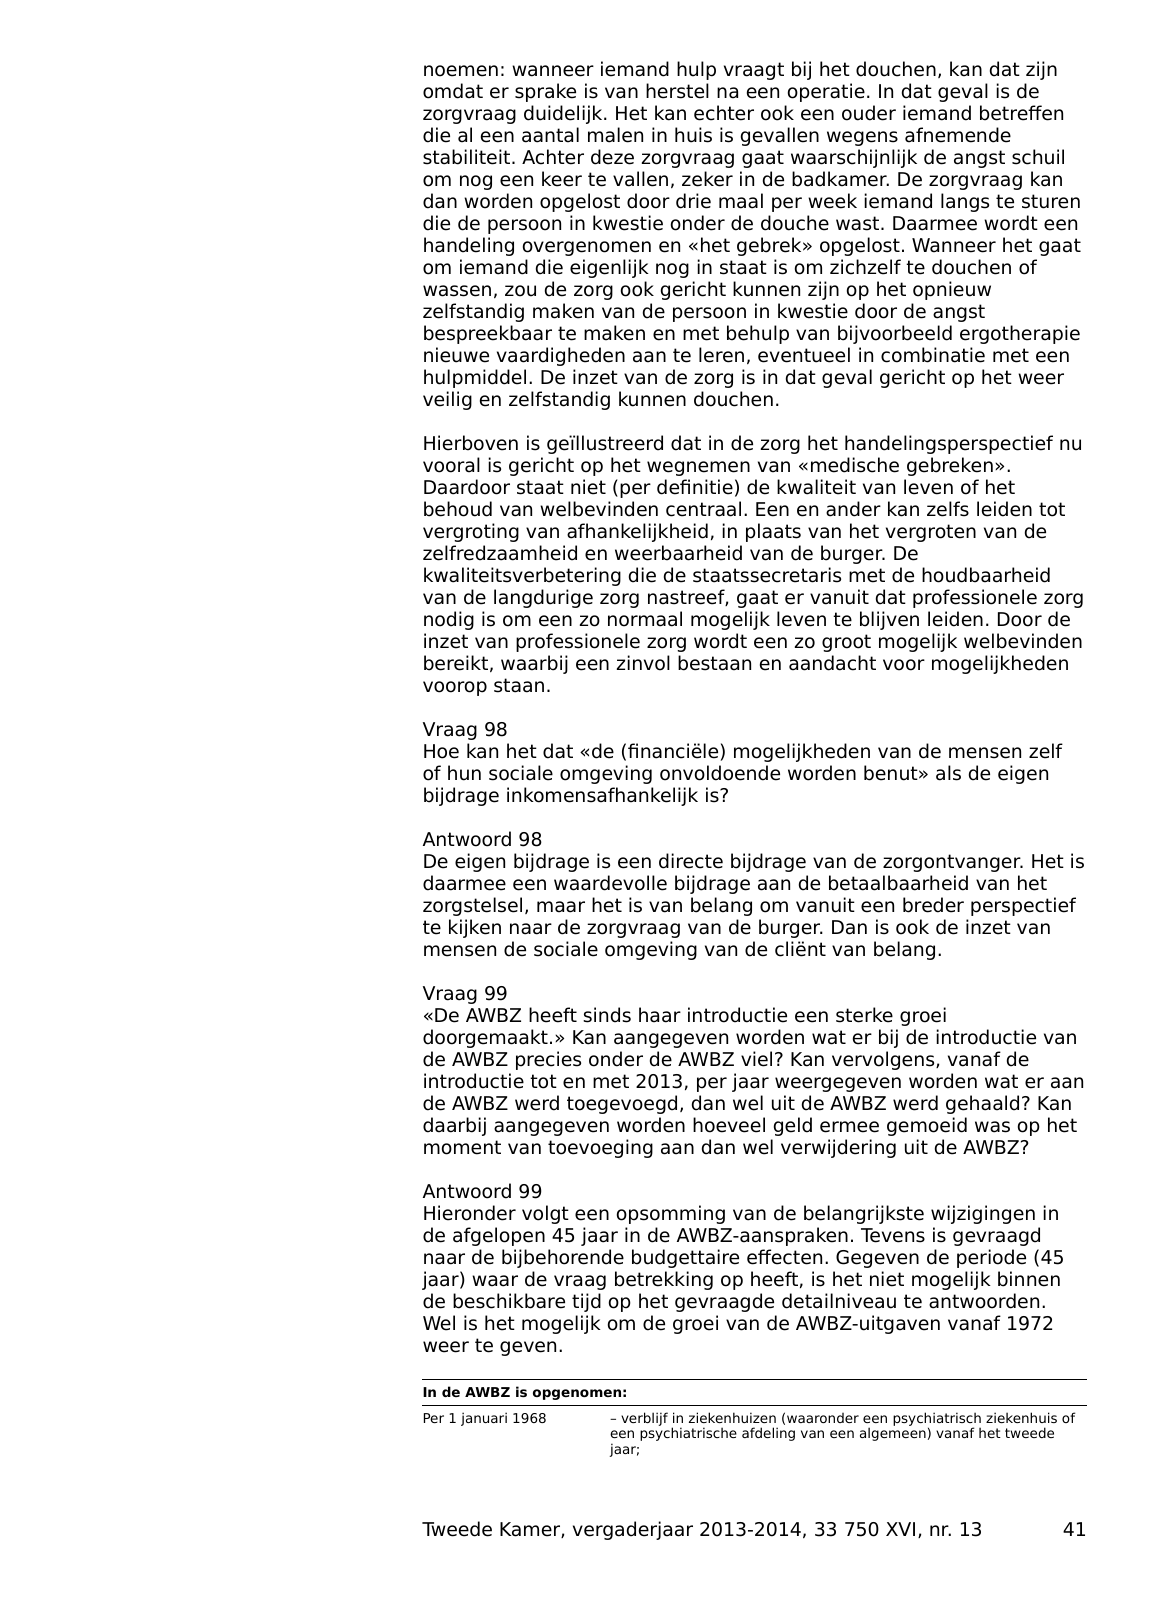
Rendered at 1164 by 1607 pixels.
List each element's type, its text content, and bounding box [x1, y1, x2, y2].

text Hieronder volgt een opsomming van de belangrijkste wijzigingen in de afgelopen 45 jaar in de AWBZ-aanspraken. Tevens is gevraagd naar de bijbehorende budgettaire effecten. Gegeven de periode (45 jaar) waar de vraag betrekking op heeft, is het niet mogelijk binnen de beschikbare tijd op het gevraagde detailniveau te antwoorden. Wel is het mogelijk om de groei van de AWBZ-uitgaven vanaf 1972 weer te geven. [422, 1203, 1087, 1357]
text Vraag 98 [422, 719, 1087, 741]
text «De AWBZ heeft sinds haar introductie een sterke groei doorgemaakt.» Kan aangegeven worden wat er bij de introductie van de AWBZ precies onder de AWBZ viel? Kan vervolgens, vanaf de introductie tot en met 2013, per jaar weergegeven worden wat er aan de AWBZ werd toegevoegd, dan wel uit de AWBZ werd gehaald? Kan daarbij aangegeven worden hoeveel geld ermee gemoeid was op het moment van toevoeging aan dan wel verwijdering uit de AWBZ? [422, 1005, 1087, 1159]
table_header In de AWBZ is opgenomen: [422, 1380, 1087, 1405]
text Hoe kan het dat «de (financiële) mogelijkheden van de mensen zelf of hun sociale omgeving onvoldoende worden benut» als de eigen bijdrage inkomensafhankelijk is? [422, 741, 1087, 807]
text De eigen bijdrage is een directe bijdrage van de zorgontvanger. Het is daarmee een waardevolle bijdrage aan de betaalbaarheid van het zorgstelsel, maar het is van belang om vanuit een breder perspectief te kijken naar de zorgvraag van de burger. Dan is ook de inzet van mensen de sociale omgeving van de cliënt van belang. [422, 851, 1087, 961]
table_cell Per 1 januari 1968 [422, 1406, 604, 1458]
table_cell – verblijf in ziekenhuizen (waaronder een psychiatrisch ziekenhuis of een psychiatrische afdeling van een algemeen) vanaf het tweede jaar; [604, 1406, 1087, 1458]
text Hierboven is geïllustreerd dat in de zorg het handelingsperspectief nu vooral is gericht op het wegnemen van «medische gebreken». Daardoor staat niet (per definitie) de kwaliteit van leven of het behoud van welbevinden centraal. Een en ander kan zelfs leiden tot vergroting van afhankelijkheid, in plaats van het vergroten van de zelfredzaamheid en weerbaarheid van de burger. De kwaliteitsverbetering die de staatssecretaris met de houdbaarheid van de langdurige zorg nastreef, gaat er vanuit dat professionele zorg nodig is om een zo normaal mogelijk leven te blijven leiden. Door de inzet van professionele zorg wordt een zo groot mogelijk welbevinden bereikt, waarbij een zinvol bestaan en aandacht voor mogelijkheden voorop staan. [422, 433, 1087, 697]
text Antwoord 99 [422, 1181, 1087, 1203]
text noemen: wanneer iemand hulp vraagt bij het douchen, kan dat zijn omdat er sprake is van herstel na een operatie. In dat geval is de zorgvraag duidelijk. Het kan echter ook een ouder iemand betreffen die al een aantal malen in huis is gevallen wegens afnemende stabiliteit. Achter deze zorgvraag gaat waarschijnlijk de angst schuil om nog een keer te vallen, zeker in de badkamer. De zorgvraag kan dan worden opgelost door drie maal per week iemand langs te sturen die de persoon in kwestie onder de douche wast. Daarmee wordt een handeling overgenomen en «het gebrek» opgelost. Wanneer het gaat om iemand die eigenlijk nog in staat is om zichzelf te douchen of wassen, zou de zorg ook gericht kunnen zijn op het opnieuw zelfstandig maken van de persoon in kwestie door de angst bespreekbaar te maken en met behulp van bijvoorbeeld ergotherapie nieuwe vaardigheden aan te leren, eventueel in combinatie met een hulpmiddel. De inzet van de zorg is in dat geval gericht op het weer veilig en zelfstandig kunnen douchen. [422, 59, 1087, 411]
text Vraag 99 [422, 983, 1087, 1005]
text Antwoord 98 [422, 829, 1087, 851]
